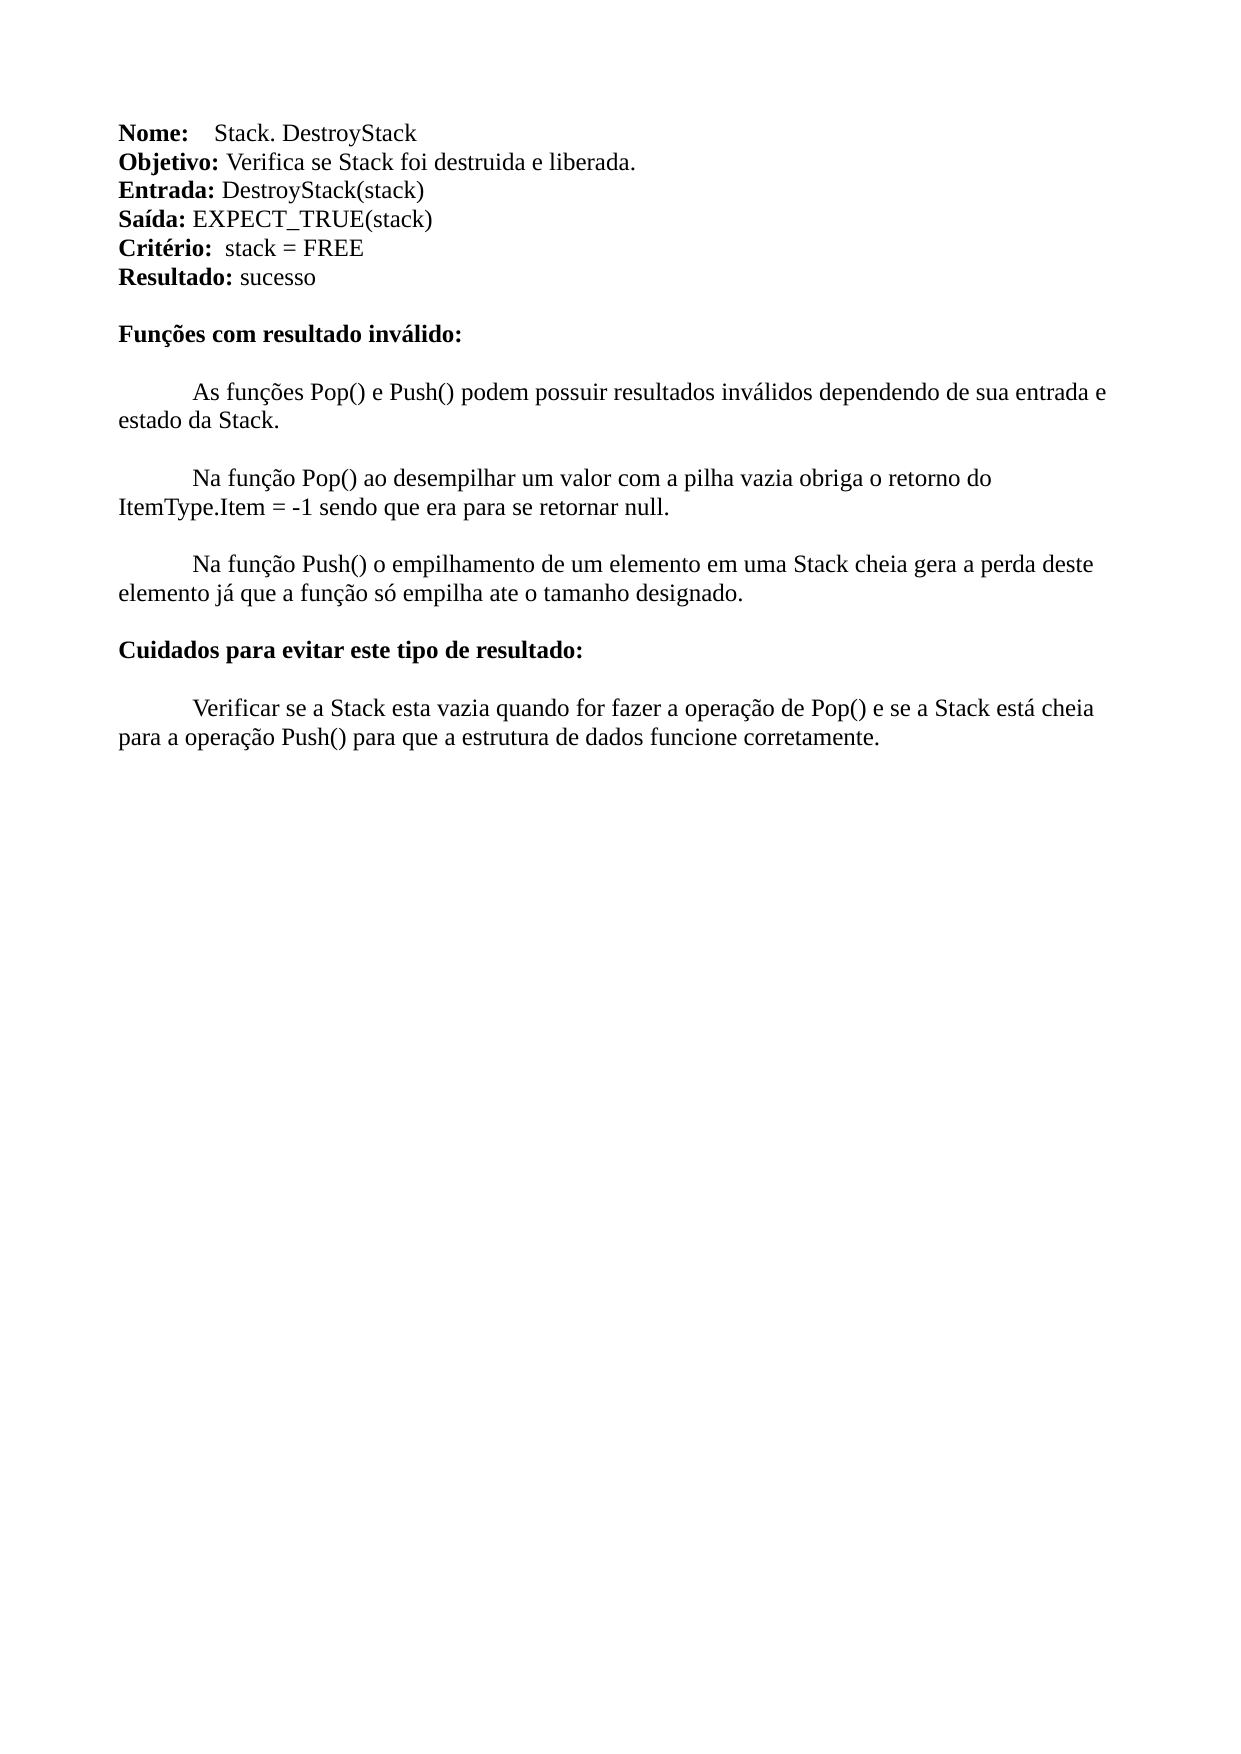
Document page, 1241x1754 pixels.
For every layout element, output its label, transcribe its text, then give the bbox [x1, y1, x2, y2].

text Entrada: DestroyStack(stack) [118, 176, 1122, 204]
text Na função Pop() ao desempilhar um valor com a pilha vazia obriga o retorno do ItemType.Item = -1 sendo que era para se retornar null. [118, 463, 1122, 521]
text Resultado: sucesso [118, 262, 1122, 291]
text Objetivo: Verifica se Stack foi destruida e liberada. [118, 147, 1122, 176]
text Funções com resultado inválido: [118, 319, 1122, 348]
text As funções Pop() e Push() podem possuir resultados inválidos dependendo de sua entrada e estado da Stack. [118, 377, 1122, 434]
text Critério: stack = FREE [118, 233, 1122, 262]
text Verificar se a Stack esta vazia quando for fazer a operação de Pop() e se a Stack está cheia para a operação Push() para que a estrutura de dados funcione corretamente. [118, 693, 1122, 751]
text Na função Push() o empilhamento de um elemento em uma Stack cheia gera a perda deste elemento já que a função só empilha ate o tamanho designado. [118, 549, 1122, 607]
text Nome: Stack. DestroyStack [118, 118, 1122, 147]
text Cuidados para evitar este tipo de resultado: [118, 636, 1122, 664]
text Saída: EXPECT_TRUE(stack) [118, 204, 1122, 233]
